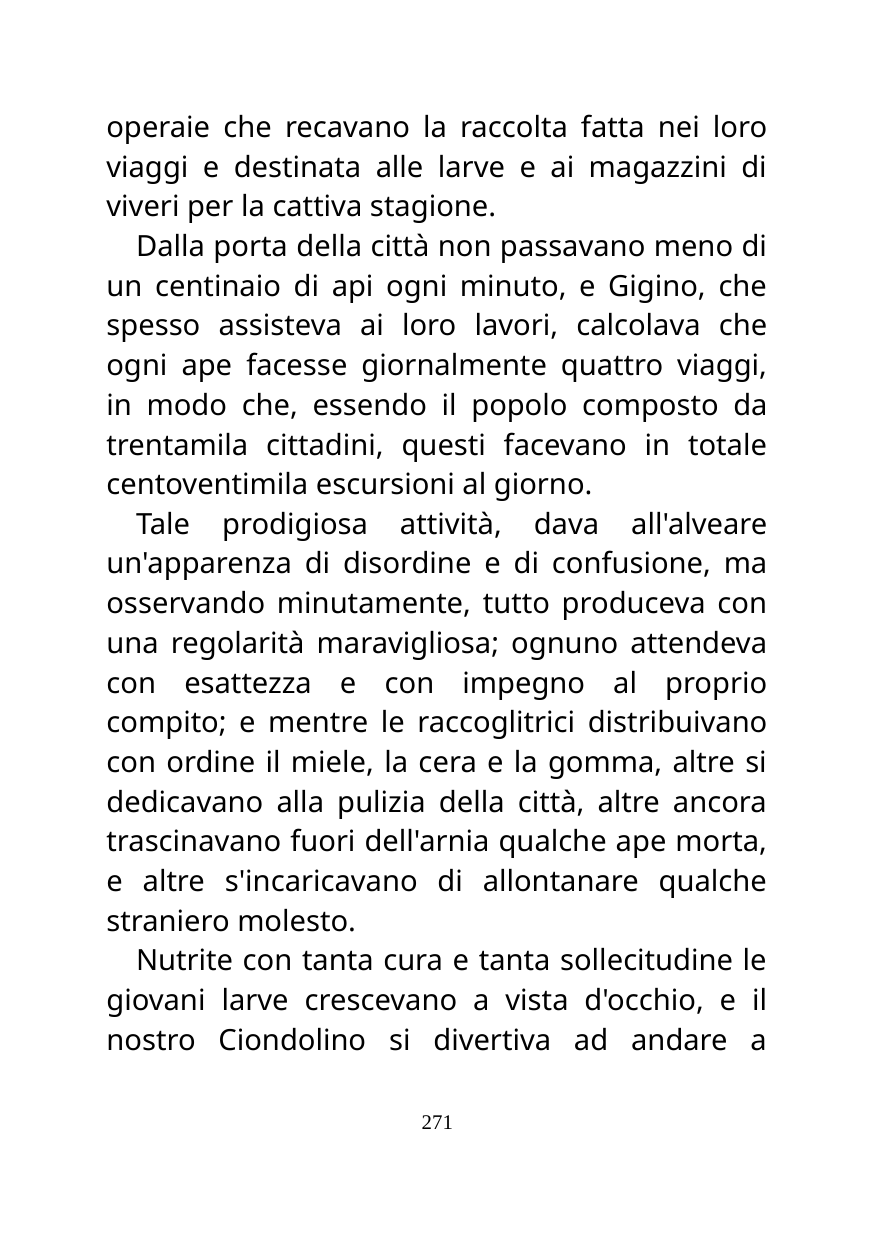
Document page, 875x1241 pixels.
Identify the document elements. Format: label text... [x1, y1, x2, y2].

text Dalla porta della città non passavano meno di un centinaio di api ogni minuto, e Gigino, che spesso assisteva ai loro lavori, calcolava che ogni ape facesse giornalmente quattro viaggi, in modo che, essendo il popolo composto da trentamila cittadini, questi facevano in totale centoventimila escursioni al giorno. [106, 225, 768, 503]
text Nutrite con tanta cura e tanta sollecitudine le giovani larve crescevano a vista d'occhio, e il nostro Ciondolino si divertiva ad andare a [106, 940, 768, 1059]
text Tale prodigiosa attività, dava all'alveare un'apparenza di disordine e di confusione, ma osservando minutamente, tutto produceva con una regolarità maravigliosa; ognuno attendeva con esattezza e con impegno al proprio compito; e mentre le raccoglitrici distribuivano con ordine il miele, la cera e la gomma, altre si dedicavano alla pulizia della città, altre ancora trascinavano fuori dell'arnia qualche ape morta, e altre s'incaricavano di allontanare qualche straniero molesto. [106, 503, 768, 940]
text operaie che recavano la raccolta fatta nei loro viaggi e destinata alle larve e ai magazzini di viveri per la cattiva stagione. [106, 106, 768, 225]
